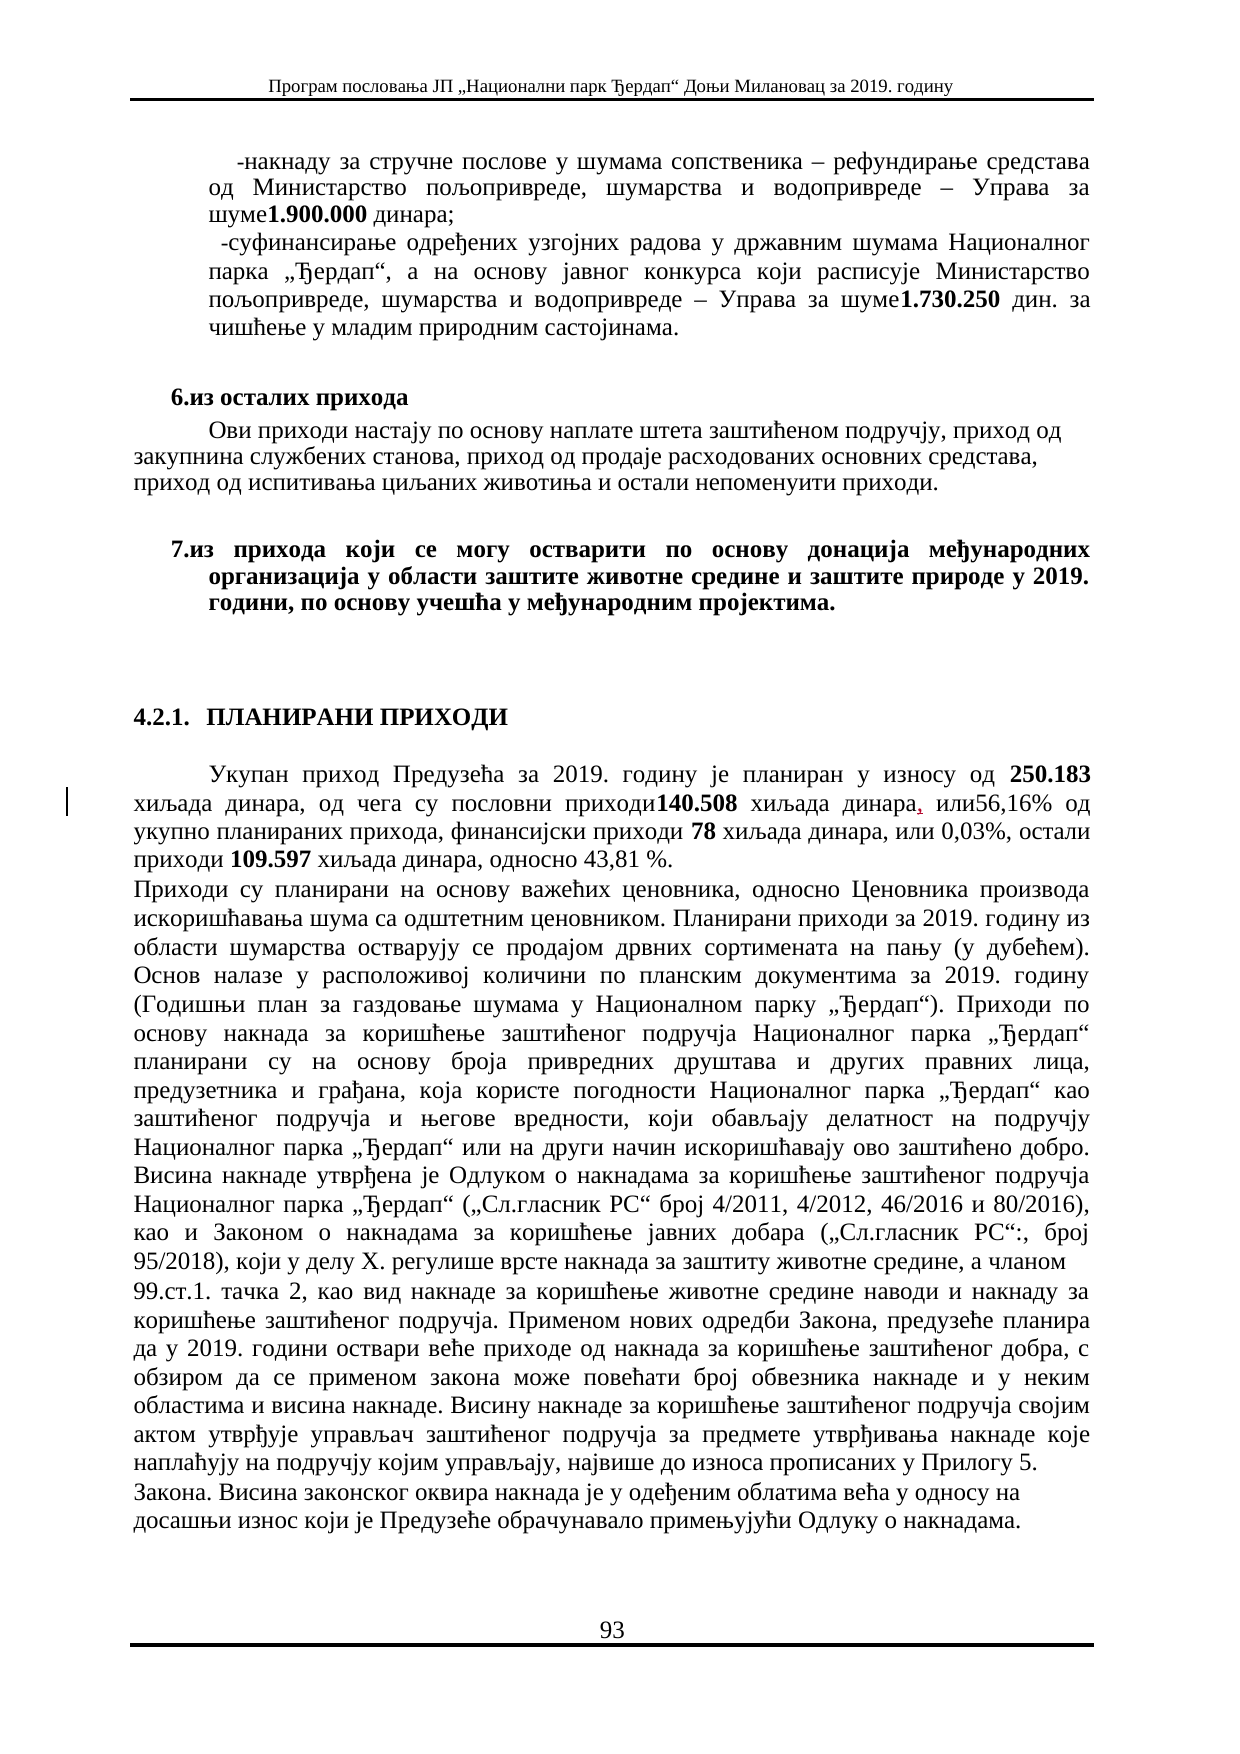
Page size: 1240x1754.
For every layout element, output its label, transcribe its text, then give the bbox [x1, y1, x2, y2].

text закупнина службених станова, приход од продаје расходованих основних средстава, приход од испитивања циљаних животиња и остали непоменуити приходи. [133, 444, 1089, 496]
text Програм пословања ЈП „Национални парк Ђердап“ Доњи Милановац за 2019. годину [133, 75, 1089, 96]
list из прихода који се могу остварити по основу донација међународних организација у области заштите животне средине и заштите природе у 2019. години, по основу учешћа у међународним пројектима. [171, 537, 1091, 616]
text 93 [133, 1615, 1091, 1643]
text 4.2.1. ПЛАНИРАНИ ПРИХОДИ [133, 702, 1091, 730]
list ст.1. тачка 2, као вид накнаде за коришћење животне средине наводи и накнаду за коришћење заштићеног подручја. Применoм нових одредби Закона, предузеће планира да у 2019. години оствари веће приходе од накнада за коришћење заштићеног добра, с обзиром да се применом закона може повећати број обвезника накнаде и у неким областима и висина накнаде. Висину накнаде за коришћење заштићеног подручја својим актом утврђује управљач заштићеног подручја за предмете утврђивања накнаде које наплаћују на подручју којим управљају, највише до износа прописаних у Прилогу 5. [133, 1276, 1091, 1476]
list из осталих прихода [171, 382, 1091, 410]
text Ови приходи настају по основу наплате штета заштићеном подручју, приход од [208, 415, 1091, 444]
text Приходи су планирани на основу важећих ценовника, односно Ценовника производа искоришћавања шума са одштетним ценовником. Планирани приходи за 2019. годину из области шумарства остварују се продајом дрвних сортимената на пању (у дубећем). Основ налазе у расположивој количини по планским документима за 2019. годину (Годишњи план за газдовање шумама у Националном парку „Ђердап“). Приходи по основу накнада за коришћење заштићеног подручја Националног парка „Ђердап“ планирани су на основу броја привредних друштава и других правних лица, предузетника и грађана, која користе погодности Националног парка „Ђердап“ као заштићеног подручја и његове вредности, који обављају делатност на подручју Националног парка „Ђердап“ или на други начин искоришћавају ово заштићено добро. Висина накнаде утврђена је Одлуком о накнадама за коришћење заштићеног подручја Националног парка „Ђердап“ („Сл.гласник РС“ број 4/2011, 4/2012, 46/2016 и 80/2016), као и Законом о накнадама за коришћење јавних добара („Сл.гласник РС“:, број 95/2018), који у делу X. регулише врсте накнада за заштиту животне средине, а чланом [133, 875, 1091, 1275]
list накнаду за стручне послове у шумама сопственика – рефундирање средстава од Министарство пољопривреде, шумарства и водопривреде – Управа за шуме1.900.000 динара; [208, 149, 1091, 227]
text Закона. Висина законског оквира накнада је у одеђеним облатима већа у односу на досашњи износ који је Предузећe обрачунавало примењујући Одлуку о накнадама. [133, 1478, 1089, 1533]
list суфинансирање одређених узгојних радова у државним шумама Националног парка „Ђердап“, a на основу јавног конкурса који расписује Министарство пољопривреде, шумарства и водопривреде – Управа за шуме1.730.250 дин. за чишћење у младим природним састојинама. [208, 228, 1091, 341]
text Укупан приход Предузећа за 2019. годину је планиран у износу од 250.183 хиљада динара, од чега су пословни приходи140.508 хиљада динара, или56,16% од укупно планираних прихода, финансијски приходи 78 хиљада динара, или 0,03%, остали приходи 109.597 хиљада динара, односно 43,81 %. [133, 760, 1091, 873]
